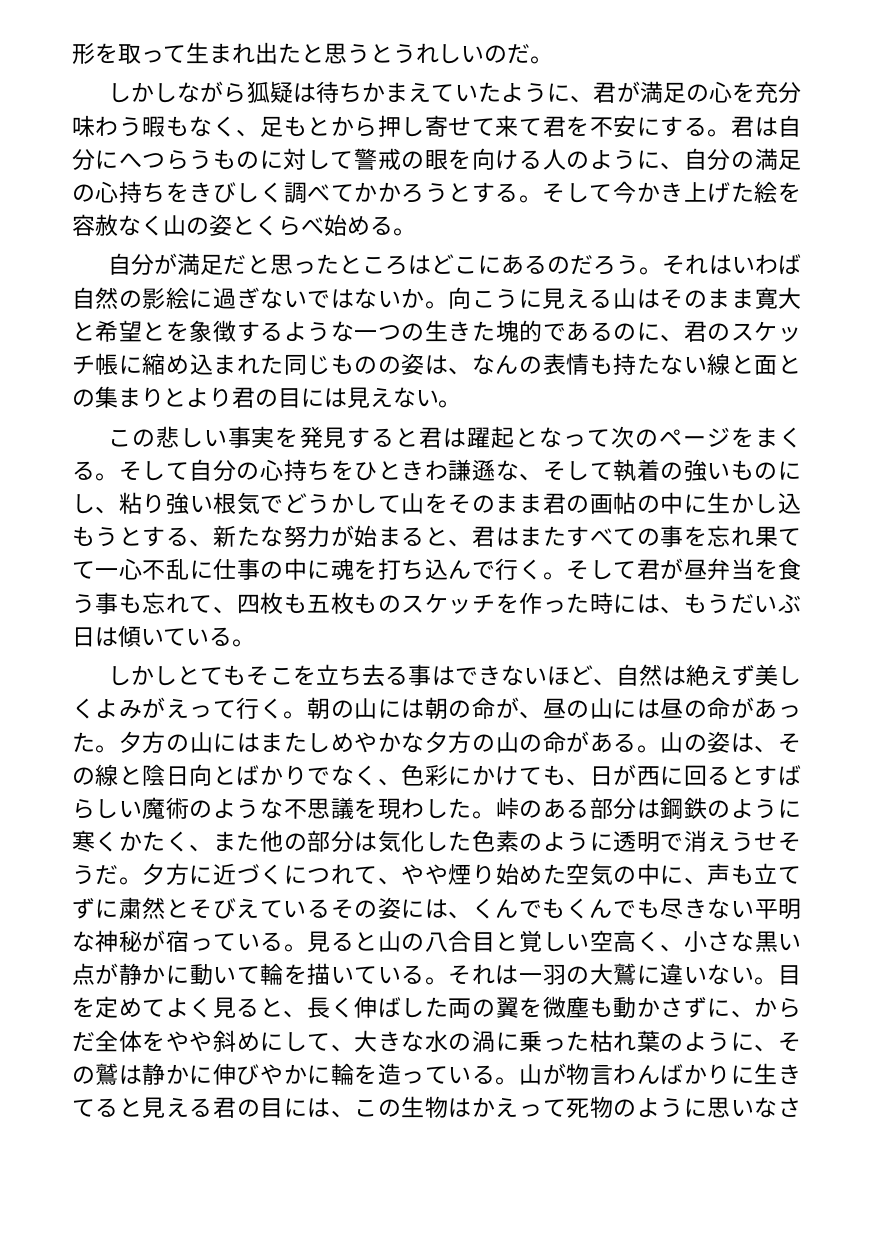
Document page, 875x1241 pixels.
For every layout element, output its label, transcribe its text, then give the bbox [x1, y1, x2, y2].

text しかしとてもそこを立ち去る事はできないほど、自然は絶えず美しくよみがえって行く。朝の山には朝の命が、昼の山には昼の命があった。夕方の山にはまたしめやかな夕方の山の命がある。山の姿は、その線と陰日向とばかりでなく、色彩にかけても、日が西に回るとすばらしい魔術のような不思議を現わした。峠のある部分は鋼鉄のように寒くかたく、また他の部分は気化した色素のように透明で消えうせそうだ。夕方に近づくにつれて、やや煙り始めた空気の中に、声も立てずに粛然とそびえているその姿には、くんでもくんでも尽きない平明な神秘が宿っている。見ると山の八合目と覚しい空高く、小さな黒い点が静かに動いて輪を描いている。それは一羽の大鷲に違いない。目を定めてよく見ると、長く伸ばした両の翼を微塵も動かさずに、からだ全体をやや斜めにして、大きな水の渦に乗った枯れ葉のように、その鷲は静かに伸びやかに輪を造っている。山が物言わんばかりに生きてると見える君の目には、この生物はかえって死物のように思いなさ [72, 658, 802, 1123]
text 自分が満足だと思ったところはどこにあるのだろう。それはいわば自然の影絵に過ぎないではないか。向こうに見える山はそのまま寛大と希望とを象徴するような一つの生きた塊的であるのに、君のスケッチ帳に縮め込まれた同じものの姿は、なんの表情も持たない線と面との集まりとより君の目には見えない。 [72, 247, 802, 413]
text しかしながら狐疑は待ちかまえていたように、君が満足の心を充分味わう暇もなく、足もとから押し寄せて来て君を不安にする。君は自分にへつらうものに対して警戒の眼を向ける人のように、自分の満足の心持ちをきびしく調べてかかろうとする。そして今かき上げた絵を容赦なく山の姿とくらべ始める。 [72, 75, 802, 241]
text 形を取って生まれ出たと思うとうれしいのだ。 [72, 36, 802, 69]
text この悲しい事実を発見すると君は躍起となって次のページをまくる。そして自分の心持ちをひときわ謙遜な、そして執着の強いものにし、粘り強い根気でどうかして山をそのまま君の画帖の中に生かし込もうとする、新たな努力が始まると、君はまたすべての事を忘れ果てて一心不乱に仕事の中に魂を打ち込んで行く。そして君が昼弁当を食う事も忘れて、四枚も五枚ものスケッチを作った時には、もうだいぶ日は傾いている。 [72, 419, 802, 652]
